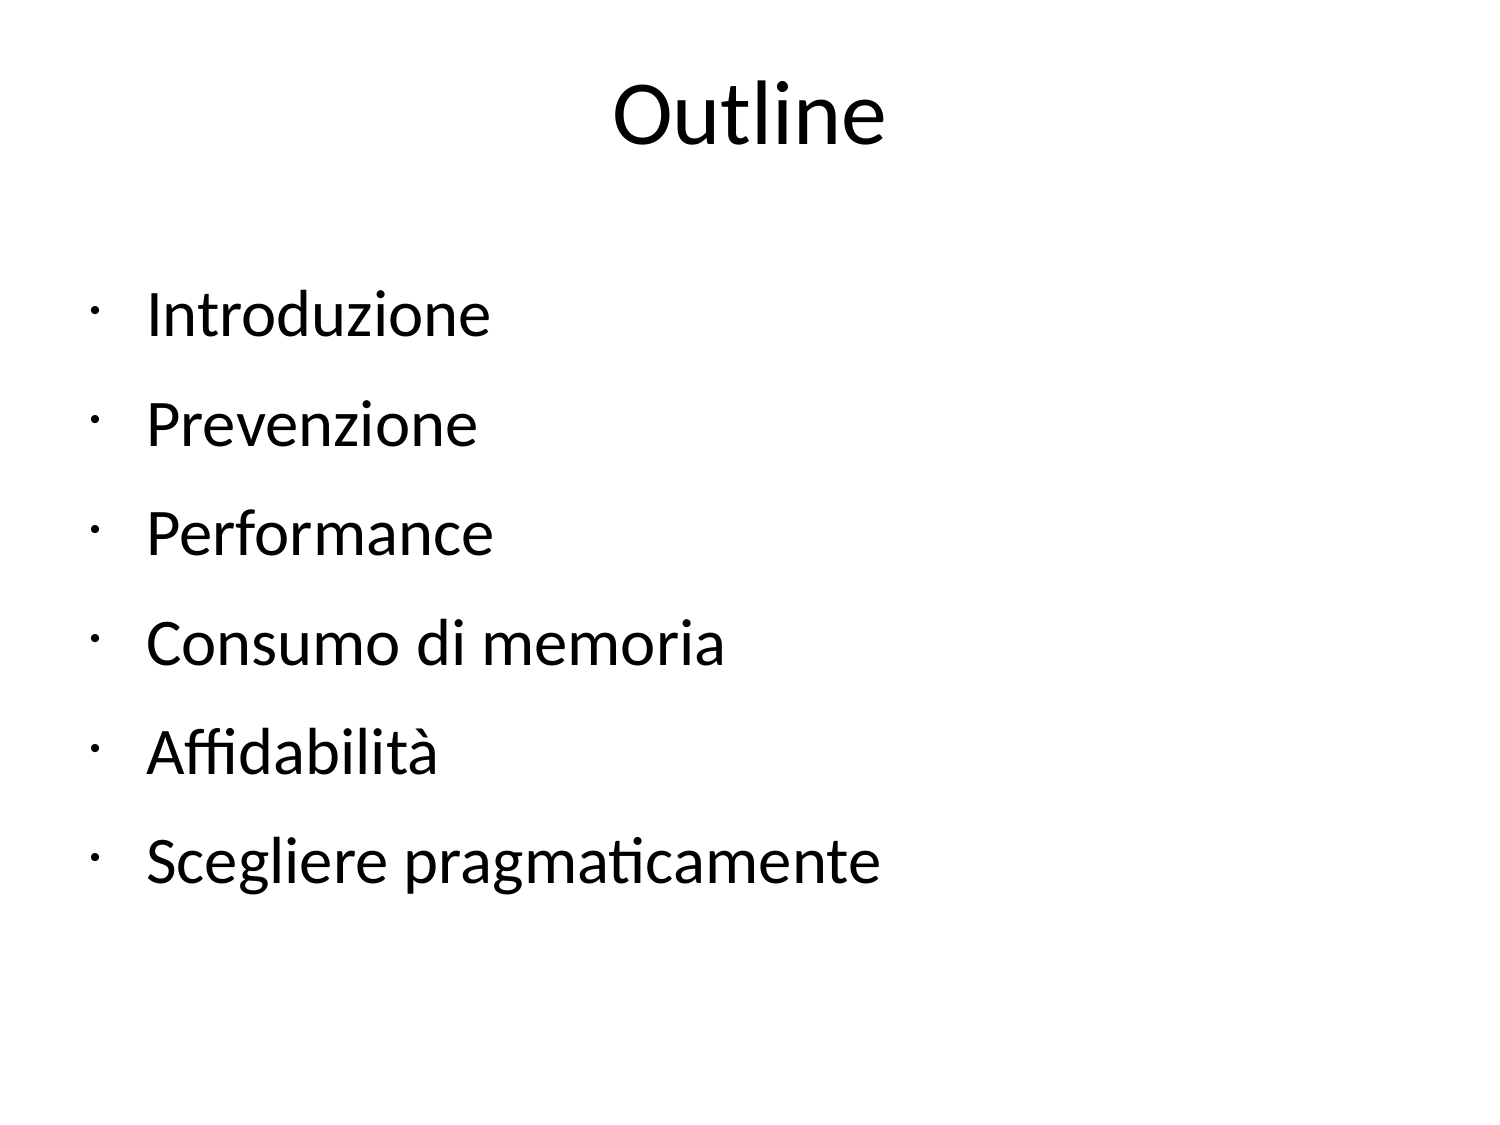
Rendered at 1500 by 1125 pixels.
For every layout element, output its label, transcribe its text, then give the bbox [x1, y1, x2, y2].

list Introduzione Prevenzione Performance Consumo di memoria Affidabilità Scegliere pragmaticamente [75, 262, 1425, 1005]
title Outline [75, 45, 1425, 233]
